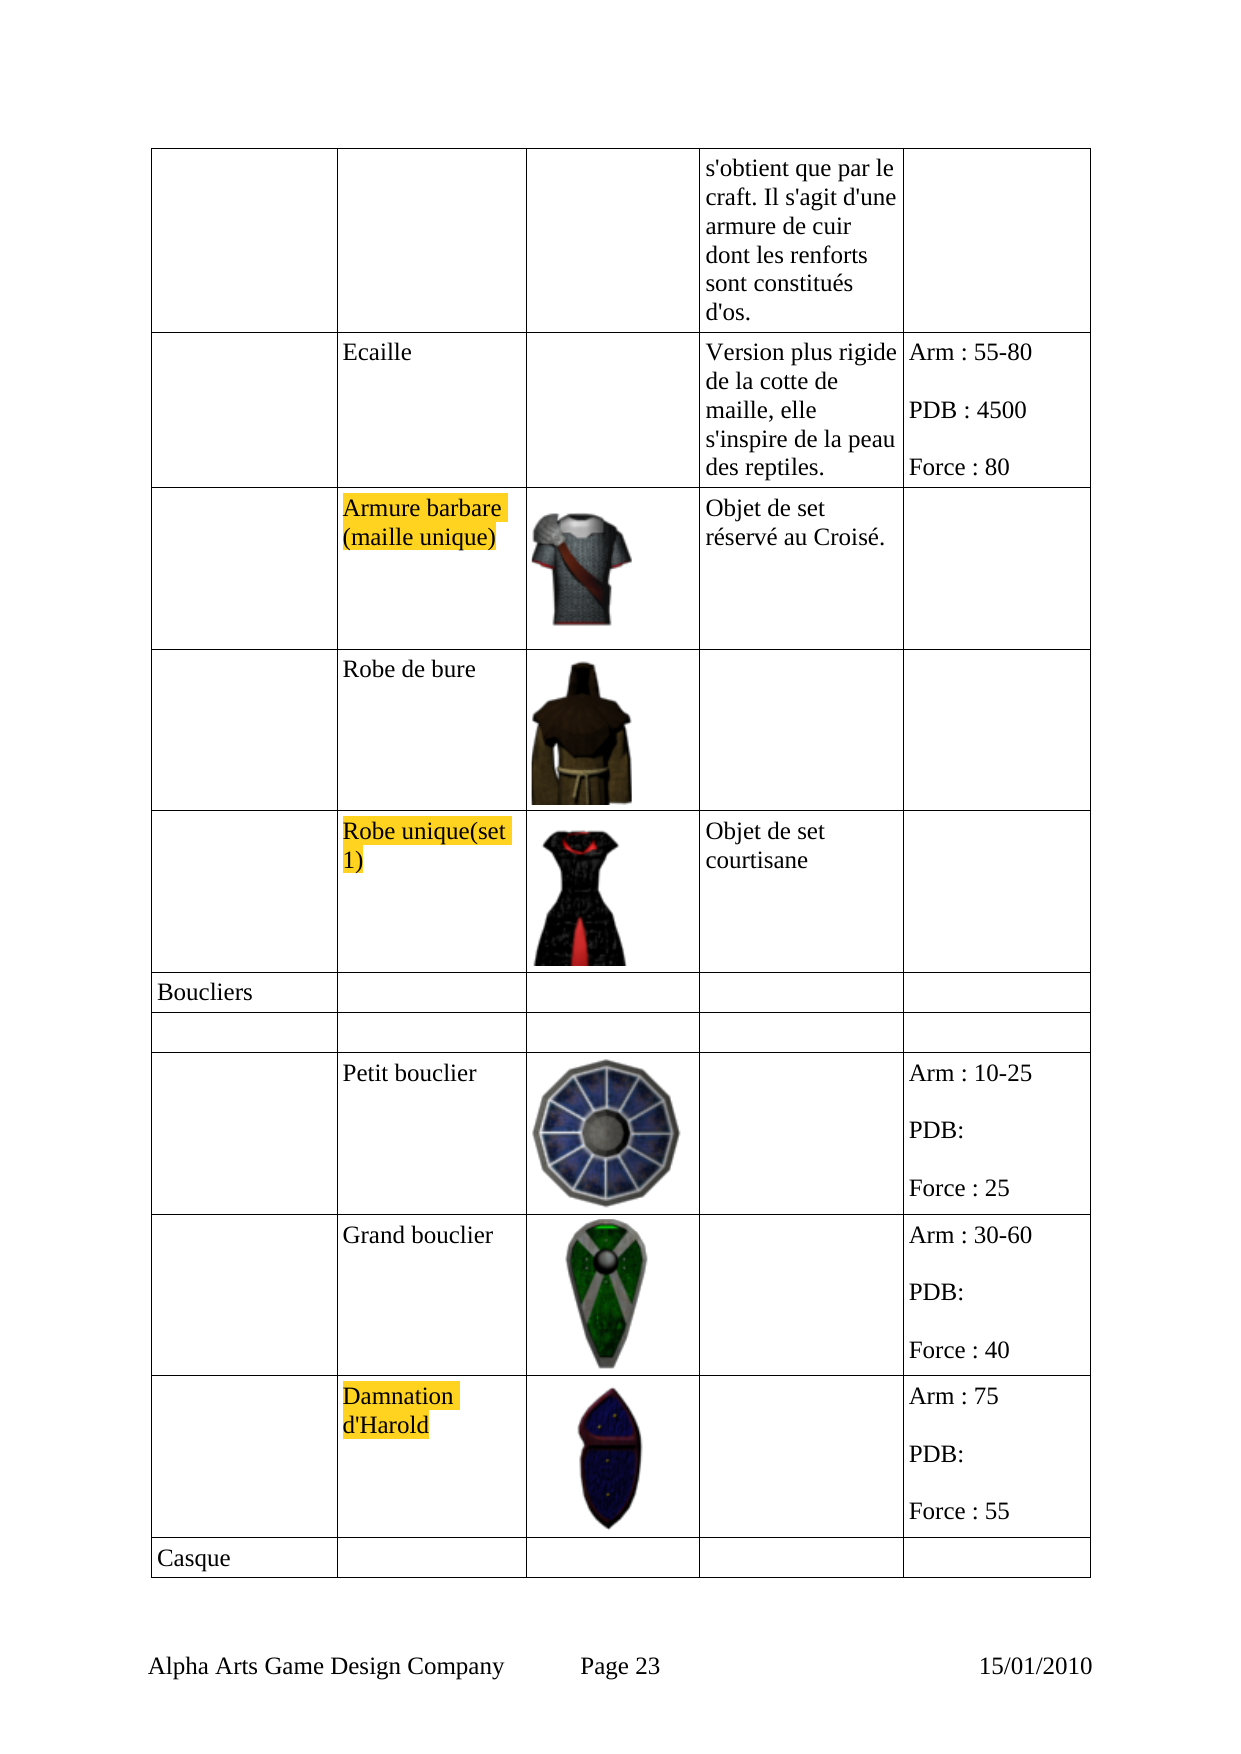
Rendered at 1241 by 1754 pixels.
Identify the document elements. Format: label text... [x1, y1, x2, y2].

table_cell [904, 973, 1090, 1012]
table_cell [527, 1215, 699, 1375]
table_cell Damnation d'Harold [338, 1376, 526, 1537]
table_cell Arm : 55-80 PDB : 4500 Force : 80 [904, 333, 1090, 487]
table_cell Petit bouclier [338, 1053, 526, 1214]
table_cell [700, 650, 903, 810]
picture [531, 492, 632, 643]
table_cell Ecaille [338, 333, 526, 487]
picture [531, 816, 632, 966]
table_cell [152, 650, 337, 810]
picture [531, 1219, 682, 1370]
table_cell Objet de set courtisane [700, 811, 903, 972]
table_cell [338, 1538, 526, 1577]
table_cell Casque [152, 1538, 337, 1577]
table_cell [904, 488, 1090, 648]
table_cell [338, 149, 526, 332]
table_cell [152, 1215, 337, 1375]
table_cell [700, 1376, 903, 1537]
table_cell Version plus rigide de la cotte de maille, elle s'inspire de la peau des reptiles. [700, 333, 903, 487]
table_cell [527, 1376, 699, 1537]
picture [531, 1381, 682, 1532]
table_cell [527, 149, 699, 332]
table_cell Grand bouclier [338, 1215, 526, 1375]
table_cell Robe unique(set 1) [338, 811, 526, 972]
table_cell Objet de set réservé au Croisé. [700, 488, 903, 648]
table_cell Arm : 75 PDB: Force : 55 [904, 1376, 1090, 1537]
table_cell [904, 1013, 1090, 1052]
table_cell Arm : 10-25 PDB: Force : 25 [904, 1053, 1090, 1214]
table_cell [904, 650, 1090, 810]
table_cell Arm : 30-60 PDB: Force : 40 [904, 1215, 1090, 1375]
table_cell [152, 333, 337, 487]
picture [531, 654, 632, 805]
table_cell [527, 1053, 699, 1214]
table_cell [338, 973, 526, 1012]
table_cell Armure barbare (maille unique) [338, 488, 526, 648]
table_cell [527, 333, 699, 487]
table_cell [152, 1053, 337, 1214]
table_cell [527, 811, 699, 972]
table_cell Robe de bure [338, 650, 526, 810]
table_cell [700, 973, 903, 1012]
table_cell [700, 1013, 903, 1052]
table_cell [527, 488, 699, 648]
table_cell [152, 488, 337, 648]
table_cell [152, 1013, 337, 1052]
table_cell [152, 1376, 337, 1537]
table_cell [904, 1538, 1090, 1577]
table_cell [527, 1013, 699, 1052]
table_cell [904, 149, 1090, 332]
table_cell [152, 811, 337, 972]
table_cell [152, 149, 337, 332]
table_cell [700, 1053, 903, 1214]
table_cell [700, 1538, 903, 1577]
table_cell [338, 1013, 526, 1052]
table_cell [527, 650, 699, 810]
table_cell [527, 973, 699, 1012]
table_cell s'obtient que par le craft. Il s'agit d'une armure de cuir dont les renforts sont constitués d'os. [700, 149, 903, 332]
table_cell [700, 1215, 903, 1375]
table_cell [527, 1538, 699, 1577]
table_cell Boucliers [152, 973, 337, 1012]
table_cell [904, 811, 1090, 972]
picture [531, 1058, 682, 1209]
